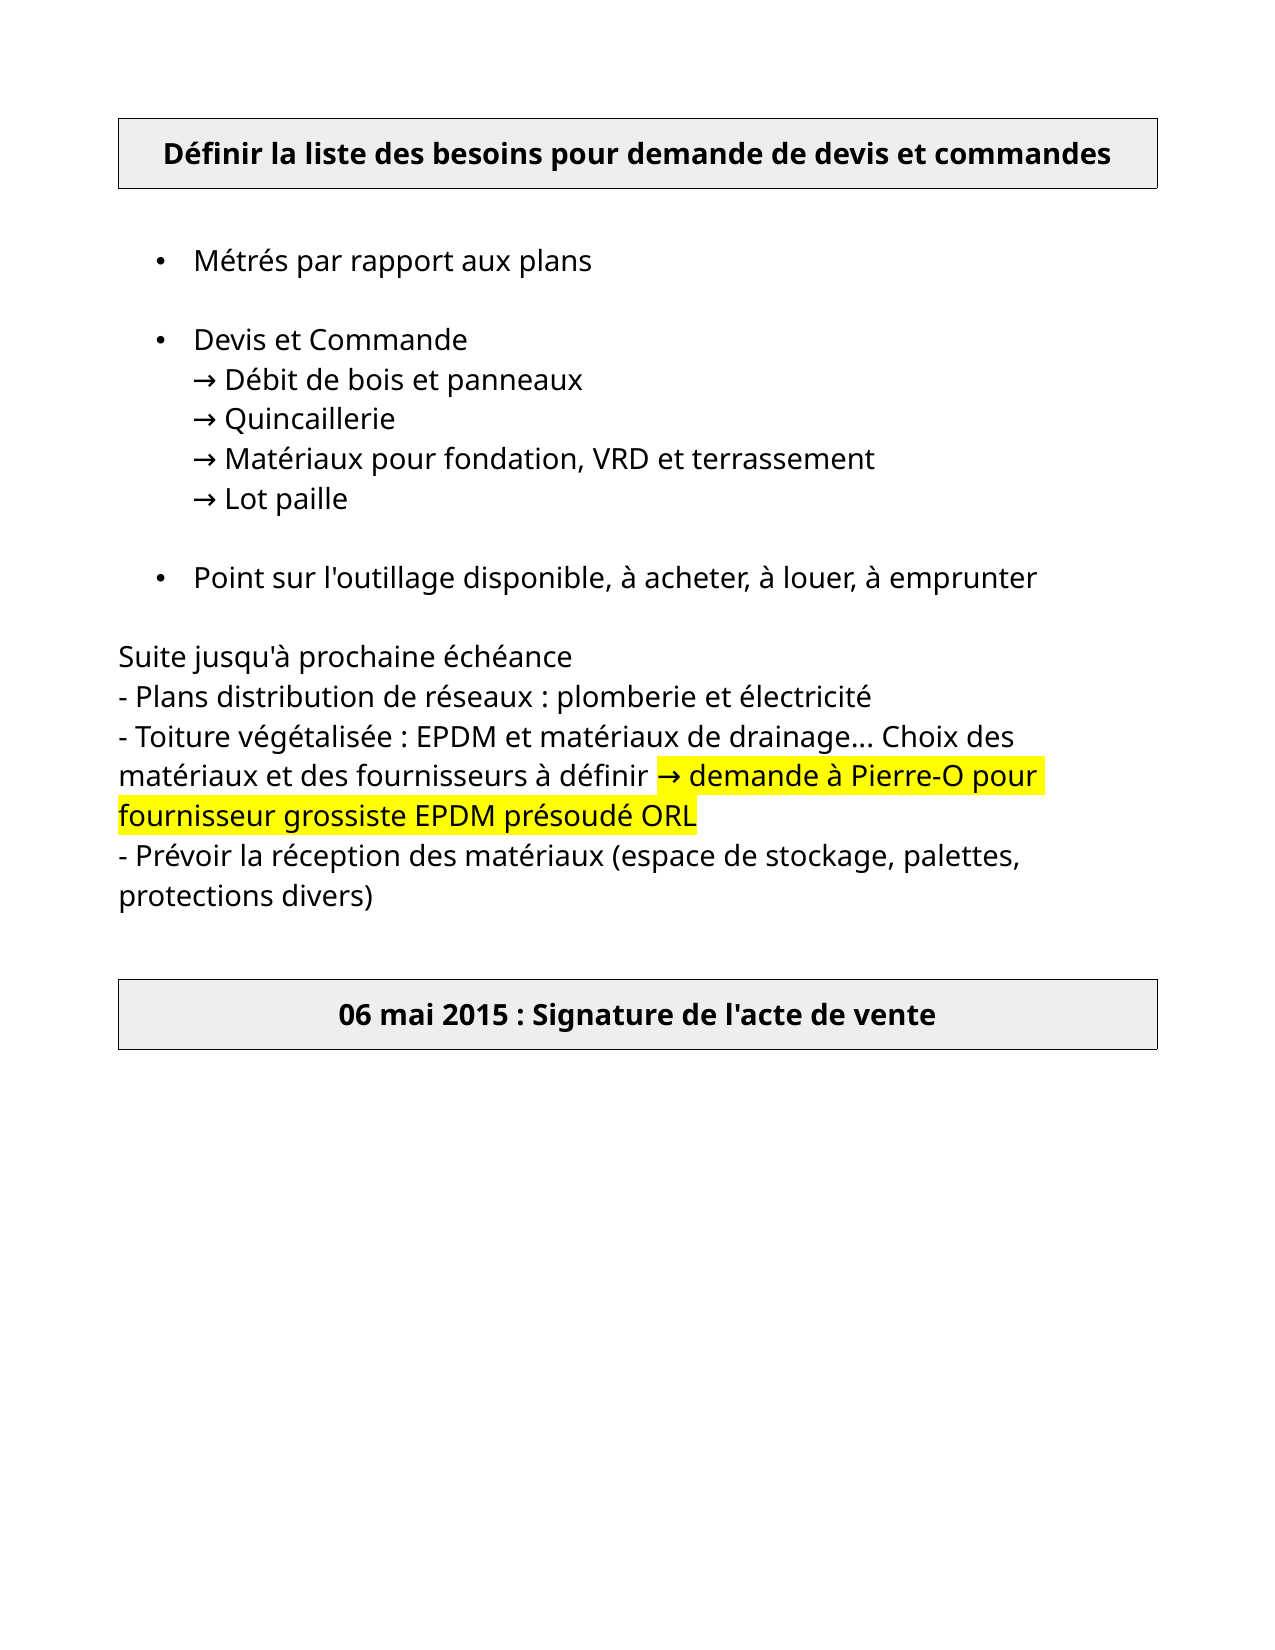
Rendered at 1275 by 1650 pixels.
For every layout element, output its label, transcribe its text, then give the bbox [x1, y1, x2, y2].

subtitle 06 mai 2015 : Signature de l'acte de vente [119, 980, 1157, 1049]
text → Quincaillerie [192, 398, 1157, 438]
text - Prévoir la réception des matériaux (espace de stockage, palettes, protections divers) [118, 835, 1157, 914]
list Métrés par rapport aux plans [156, 240, 1157, 279]
text → Lot paille [192, 478, 1157, 518]
subtitle Définir la liste des besoins pour demande de devis et commandes [119, 119, 1157, 188]
list Point sur l'outillage disponible, à acheter, à louer, à emprunter [156, 557, 1157, 597]
list Devis et Commande [156, 319, 1157, 359]
text Suite jusqu'à prochaine échéance [118, 637, 1157, 676]
text - Plans distribution de réseaux : plomberie et électricité [118, 676, 1157, 716]
text → Débit de bois et panneaux [192, 359, 1157, 398]
text - Toiture végétalisée : EPDM et matériaux de drainage... Choix des matériaux et des fournisseurs à définir → demande à Pierre-O pour fournisseur grossiste EPDM présoudé ORL [118, 716, 1157, 835]
text → Matériaux pour fondation, VRD et terrassement [192, 438, 1157, 478]
